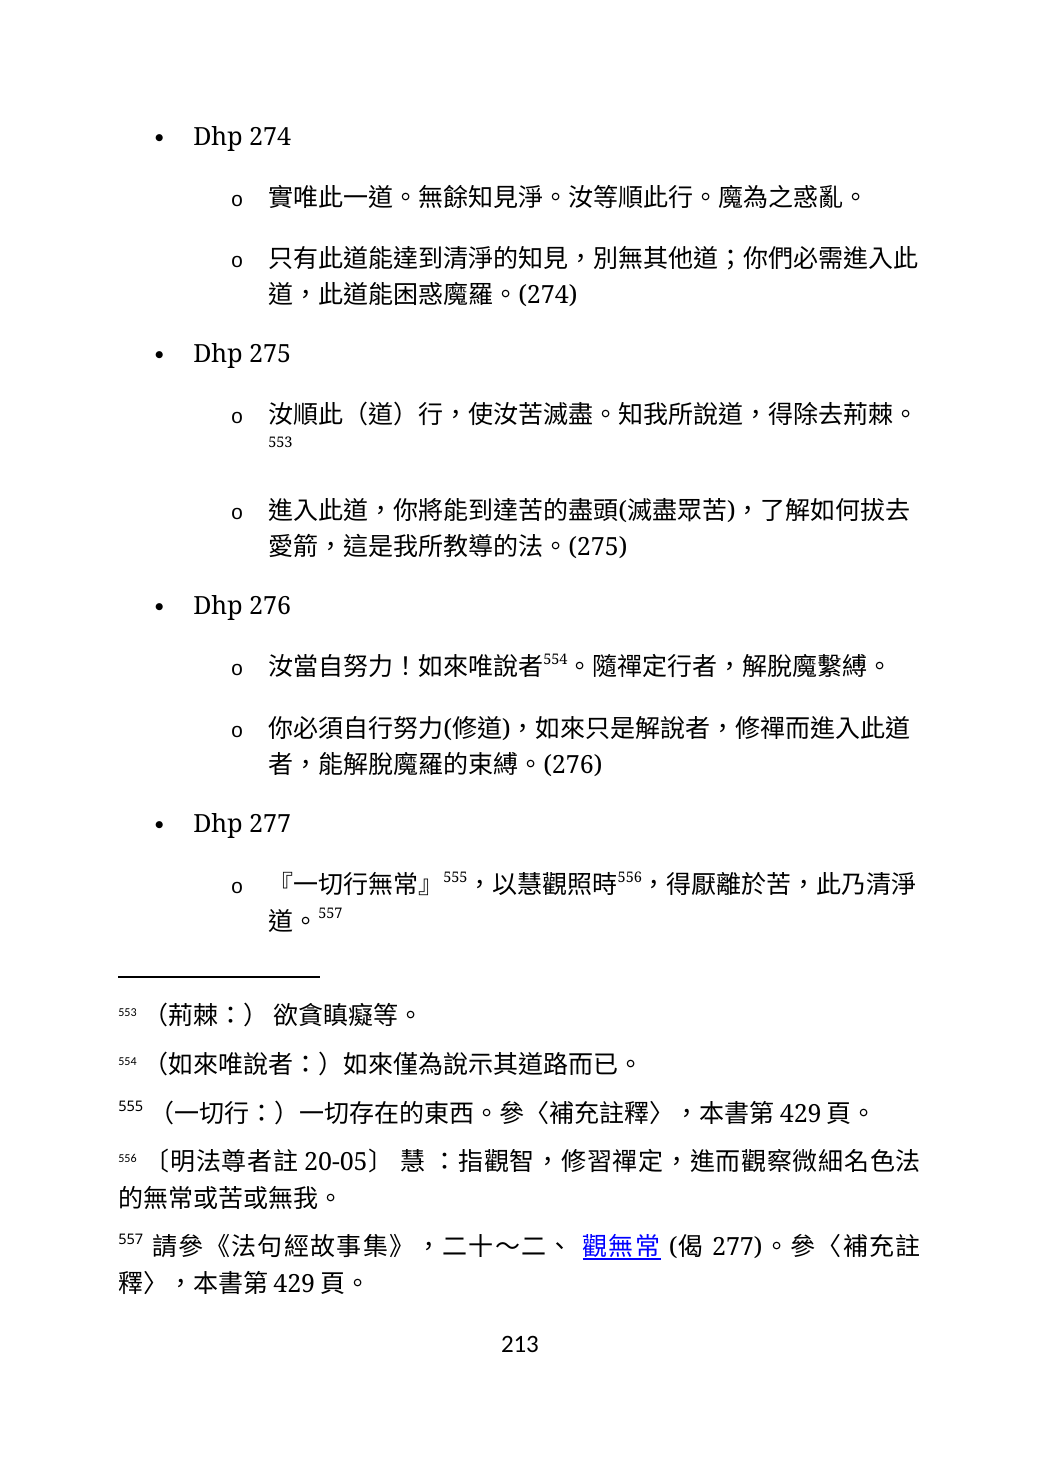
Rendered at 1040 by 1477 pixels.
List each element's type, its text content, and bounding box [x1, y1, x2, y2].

list 汝當自努力！如來唯說者。隨禪定行者，解脫魔繫縛。 [231, 647, 921, 683]
list 實唯此一道。無餘知見淨。汝等順此行。魔為之惑亂。 [231, 177, 921, 213]
list Dhp 276 [156, 588, 921, 622]
list 進入此道，你將能到達苦的盡頭(滅盡眾苦)，了解如何拔去愛箭，這是我所教導的法。(275) [231, 490, 921, 563]
list 汝順此（道）行，使汝苦滅盡。知我所說道，得除去荊棘。 [231, 395, 921, 465]
list 請參《法句經故事集》，二十～二、 觀無常 (偈 277)。參〈補充註釋〉，本書第429頁。 [118, 1227, 921, 1299]
list （如來唯說者：）如來僅為說示其道路而已。 [118, 1044, 921, 1081]
list Dhp 275 [156, 336, 921, 370]
list 『一切行無常』，以慧觀照時，得厭離於苦，此乃清淨道。 [231, 865, 921, 937]
list 你必須自行努力(修道)，如來只是解說者，修禪而進入此道者，能解脫魔羅的束縛。(276) [231, 708, 921, 781]
list 只有此道能達到清淨的知見，別無其他道；你們必需進入此道，此道能困惑魔羅。(274) [231, 238, 921, 311]
list （荊棘：） 欲貪瞋癡等。 [118, 996, 921, 1032]
list （一切行：）一切存在的東西。參〈補充註釋〉，本書第429頁。 [118, 1093, 921, 1129]
list Dhp 274 [156, 118, 921, 152]
list 〔明法尊者註20-05〕 慧 ：指觀智，修習禪定，進而觀察微細名色法的無常或苦或無我。 [118, 1142, 921, 1214]
list Dhp 277 [156, 806, 921, 840]
